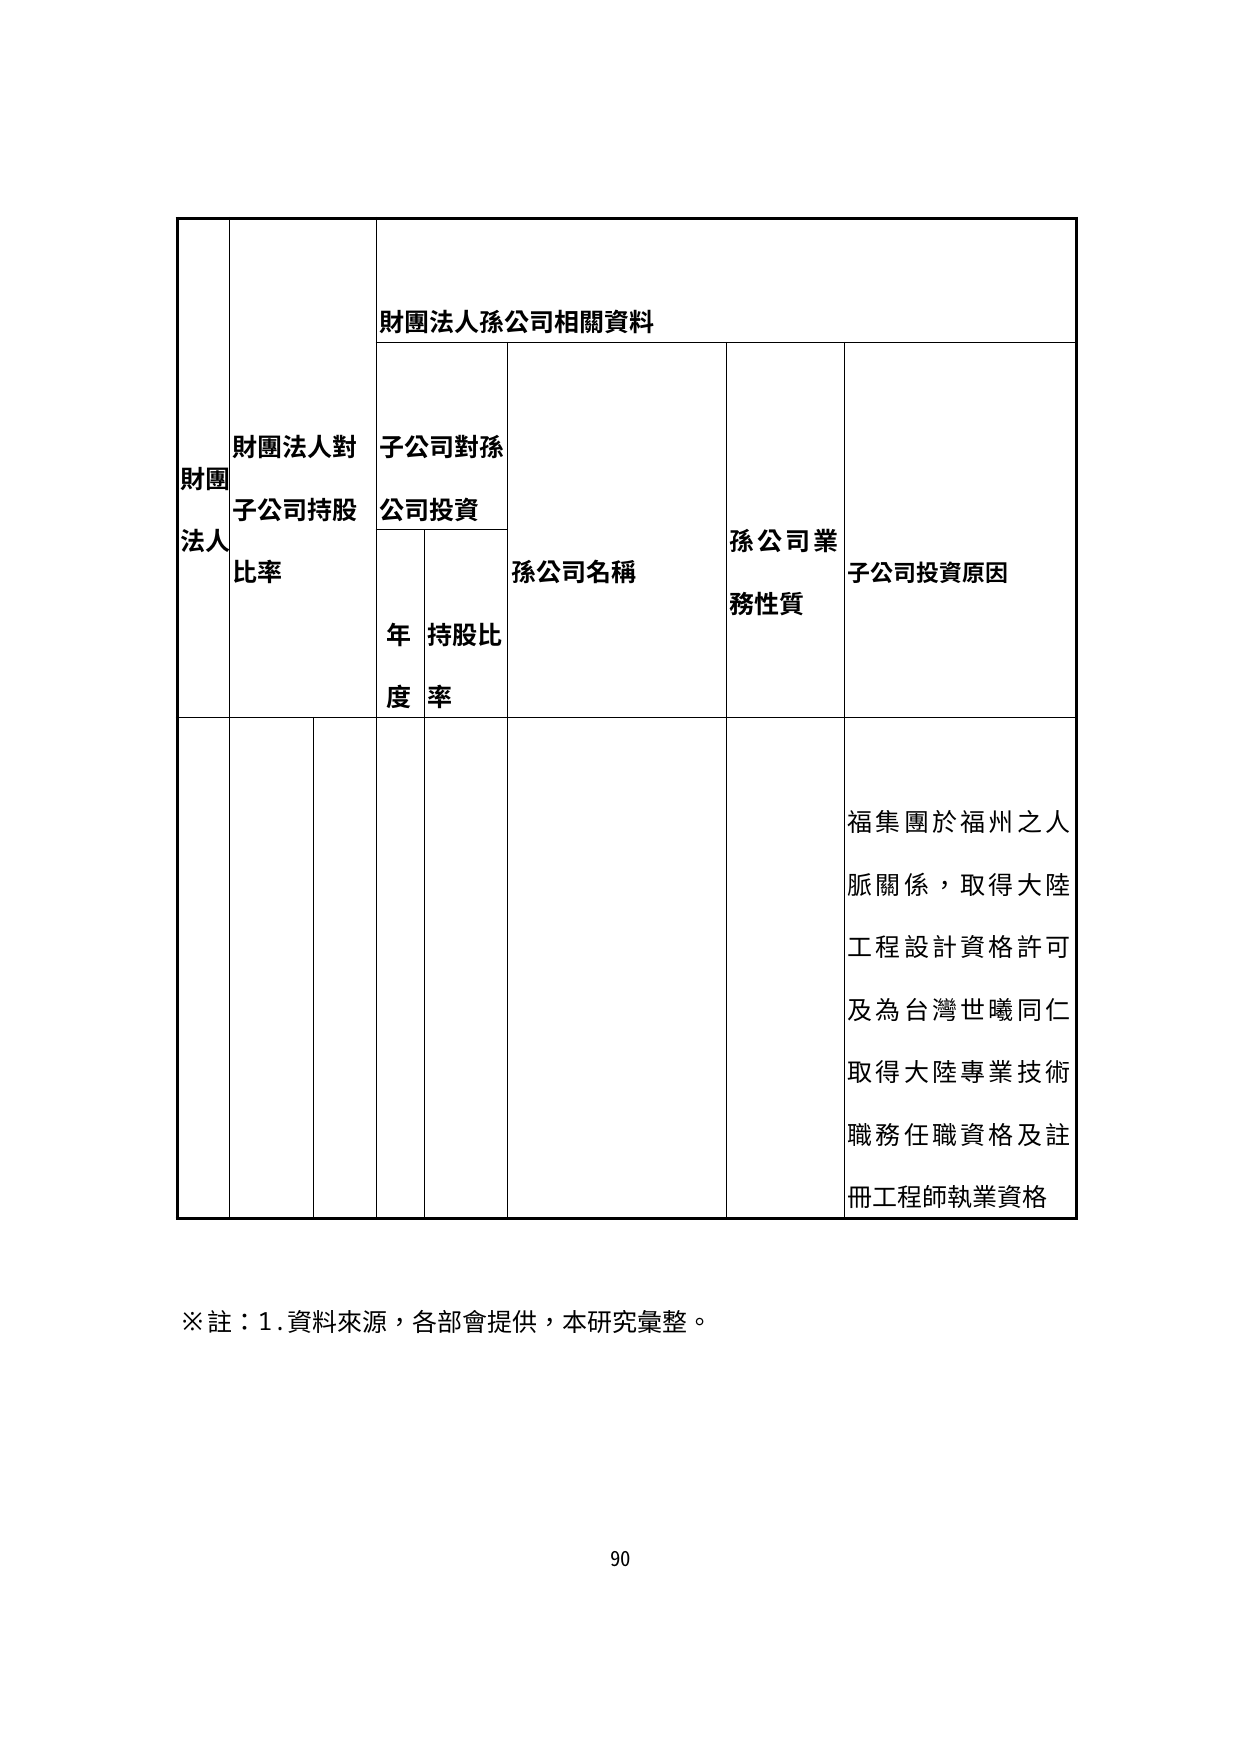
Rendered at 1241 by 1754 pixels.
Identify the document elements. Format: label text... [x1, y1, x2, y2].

table_cell 年度 [377, 530, 424, 717]
table_cell [230, 718, 313, 1217]
table_cell [508, 718, 726, 1217]
table_cell 孫公司名稱 [508, 343, 726, 717]
text ※註：1.資料來源，各部會提供，本研究彙整。 [177, 1279, 1063, 1342]
table_cell [727, 718, 844, 1217]
table_cell 子公司對孫公司投資 [377, 343, 507, 529]
table_cell [377, 718, 424, 1217]
table_header 財團法人 [179, 220, 229, 717]
table_header 財團法人孫公司相關資料 [377, 220, 1075, 342]
table_cell 子公司投資原因 [845, 343, 1075, 717]
table_cell [425, 718, 507, 1217]
table_cell 持股比率 [425, 530, 507, 717]
table_cell [314, 718, 376, 1217]
table_cell 福集團於福州之人脈關係，取得大陸工程設計資格許可及為台灣世曦同仁取得大陸專業技術職務任職資格及註冊工程師執業資格 [845, 718, 1075, 1217]
table_header 財團法人對子公司持股比率 [230, 220, 376, 717]
table_cell 孫公司業務性質 [727, 343, 844, 717]
table_cell [179, 718, 229, 1217]
